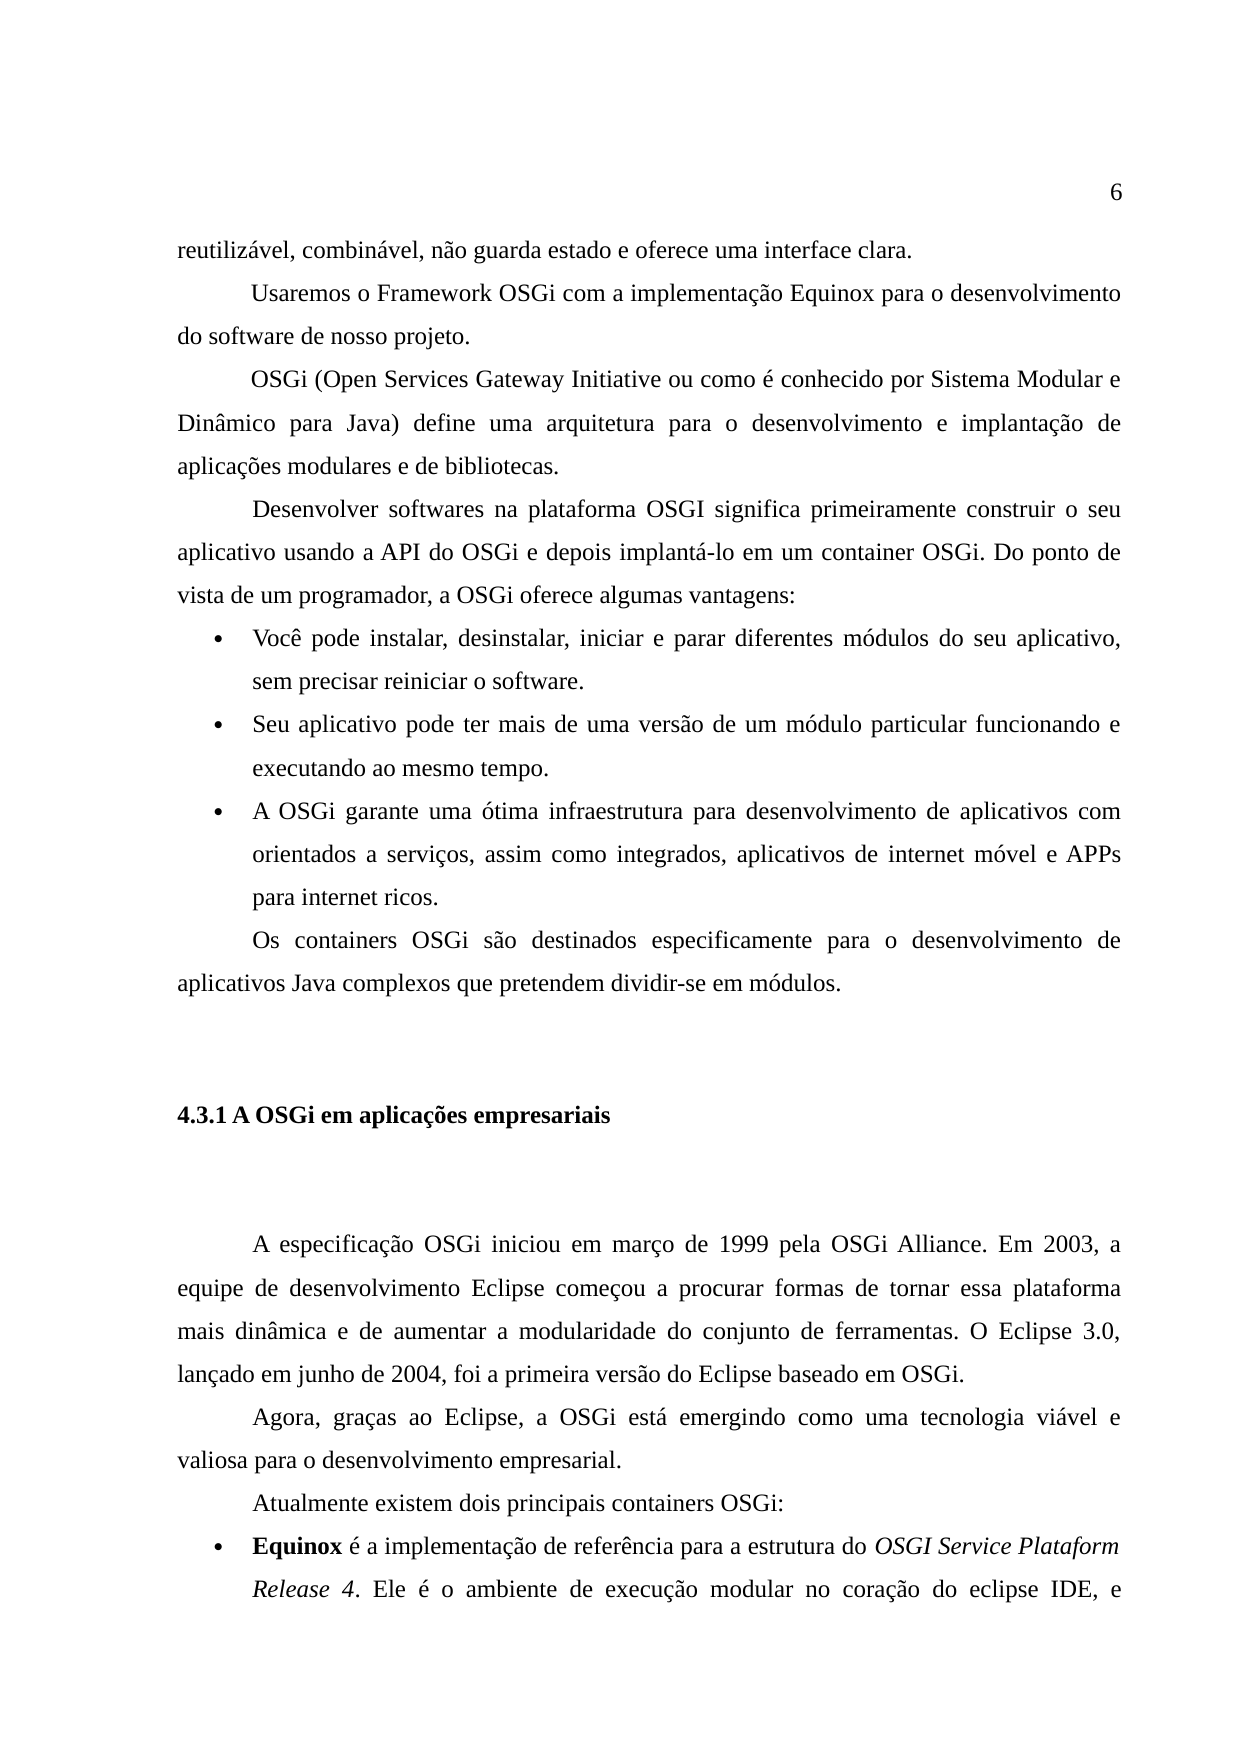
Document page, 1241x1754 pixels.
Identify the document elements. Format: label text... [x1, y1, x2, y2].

list Você pode instalar, desinstalar, iniciar e parar diferentes módulos do seu aplicativo, sem precisar reiniciar o software. [214, 623, 1122, 695]
text reutilizável, combinável, não guarda estado e oferece uma interface clara. [177, 235, 1122, 264]
text Usaremos o Framework OSGi com a implementação Equinox para o desenvolvimento do software de nosso projeto. [177, 278, 1122, 350]
list A OSGi garante uma ótima infraestrutura para desenvolvimento de aplicativos com orientados a serviços, assim como integrados, aplicativos de internet móvel e APPs para internet ricos. [214, 796, 1122, 911]
text Atualmente existem dois principais containers OSGi: [177, 1488, 1122, 1517]
subtitle 4.3.1 A OSGi em aplicações empresariais [177, 1100, 1122, 1129]
text Agora, graças ao Eclipse, a OSGi está emergindo como uma tecnologia viável e valiosa para o desenvolvimento empresarial. [177, 1402, 1122, 1474]
list Equinox é a implementação de referência para a estrutura do OSGI Service Plataform Release 4. Ele é o ambiente de execução modular no coração do eclipse IDE, e [214, 1531, 1122, 1603]
text Desenvolver softwares na plataforma OSGI significa primeiramente construir o seu aplicativo usando a API do OSGi e depois implantá-lo em um container OSGi. Do ponto de vista de um programador, a OSGi oferece algumas vantagens: [177, 494, 1122, 609]
text Os containers OSGi são destinados especificamente para o desenvolvimento de aplicativos Java complexos que pretendem dividir-se em módulos. [177, 925, 1122, 997]
list Seu aplicativo pode ter mais de uma versão de um módulo particular funcionando e executando ao mesmo tempo. [214, 709, 1122, 781]
text A especificação OSGi iniciou em março de 1999 pela OSGi Alliance. Em 2003, a equipe de desenvolvimento Eclipse começou a procurar formas de tornar essa plataforma mais dinâmica e de aumentar a modularidade do conjunto de ferramentas. O Eclipse 3.0, lançado em junho de 2004, foi a primeira versão do Eclipse baseado em OSGi. [177, 1229, 1122, 1388]
text OSGi (Open Services Gateway Initiative ou como é conhecido por Sistema Modular e Dinâmico para Java) define uma arquitetura para o desenvolvimento e implantação de aplicações modulares e de bibliotecas. [177, 364, 1122, 479]
